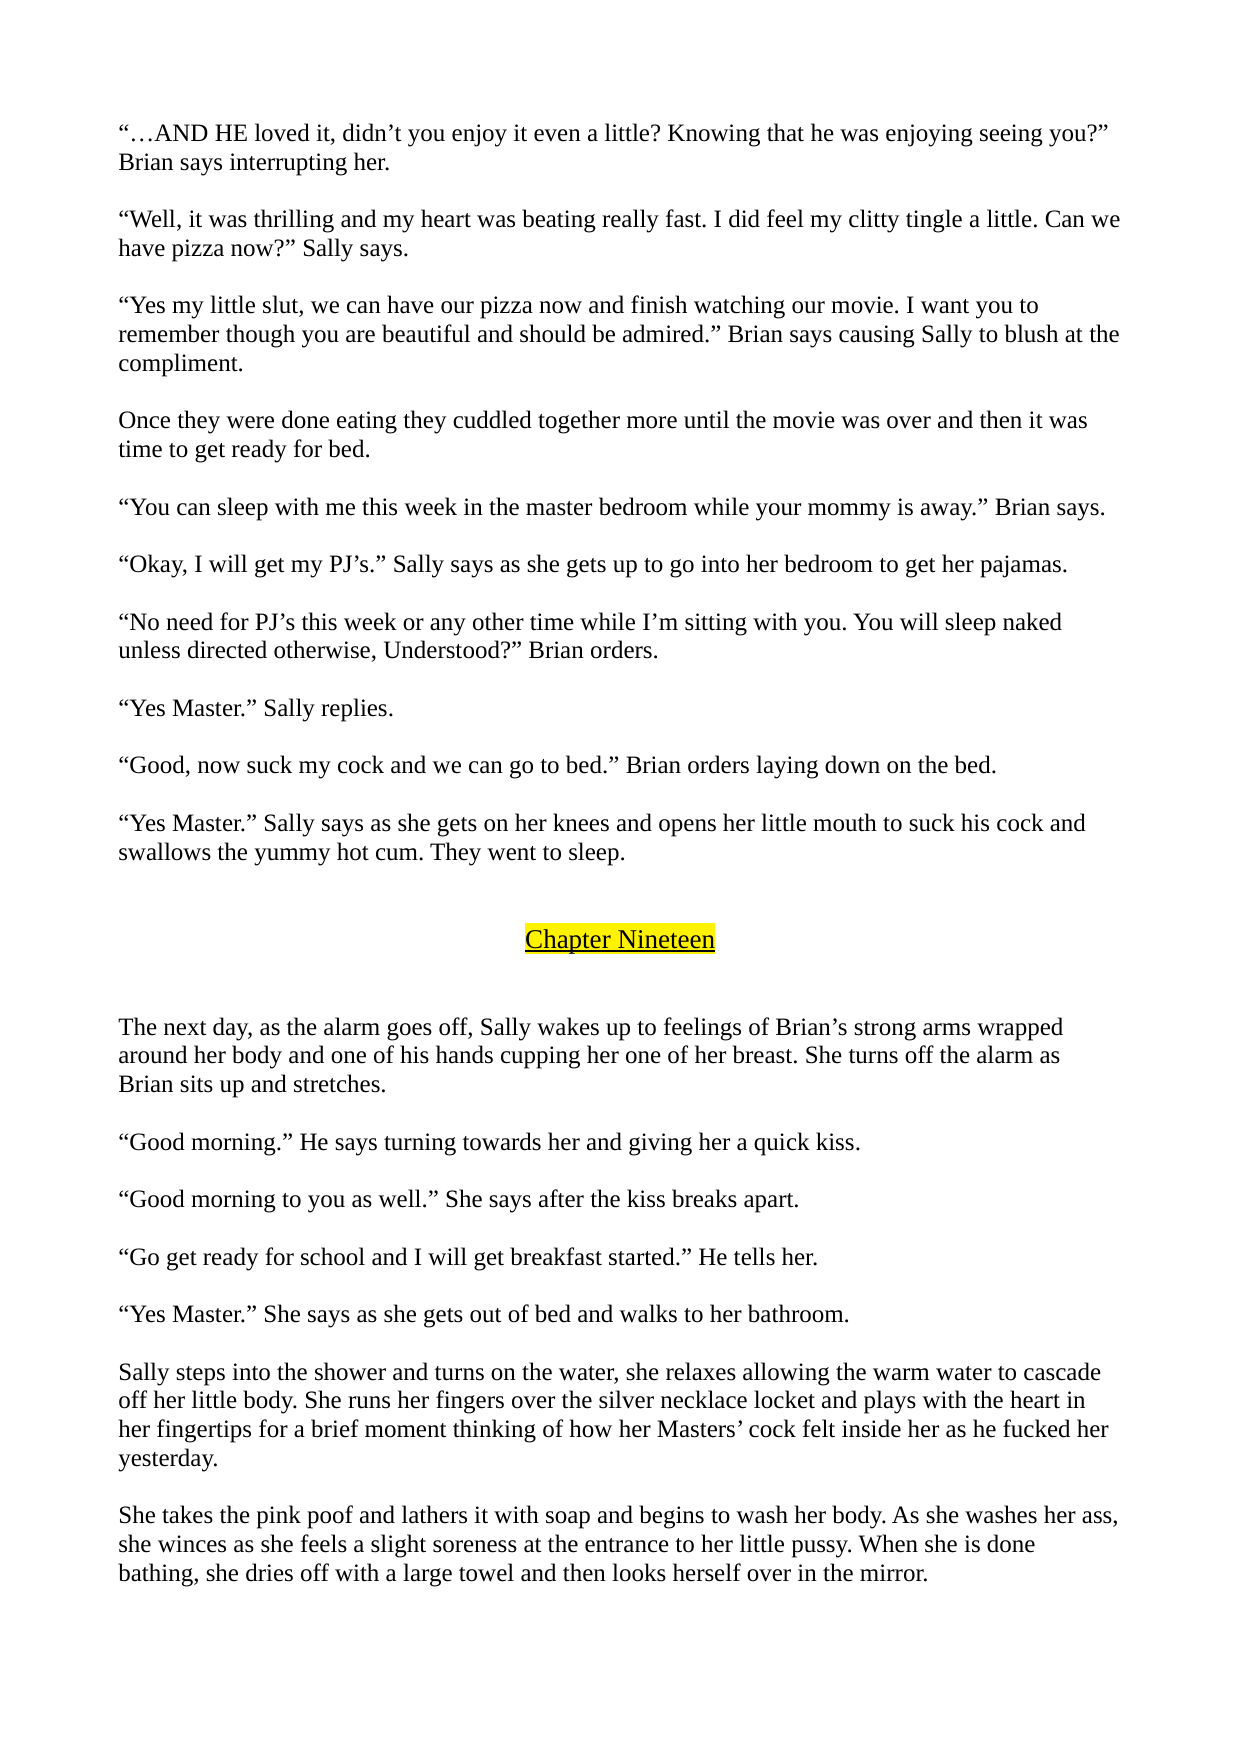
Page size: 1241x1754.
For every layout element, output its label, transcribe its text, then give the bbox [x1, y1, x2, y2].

text “Yes Master.” Sally replies. [118, 693, 1122, 722]
text “Yes Master.” She says as she gets out of bed and walks to her bathroom. [118, 1299, 1122, 1328]
text Once they were done eating they cuddled together more until the movie was over and then it was time to get ready for bed. [118, 406, 1122, 463]
text Chapter Nineteen [118, 923, 1122, 954]
text “Well, it was thrilling and my heart was beating really fast. I did feel my clitty tingle a little. Can we have pizza now?” Sally says. [118, 204, 1122, 262]
text Sally steps into the shower and turns on the water, she relaxes allowing the warm water to cascade off her little body. She runs her fingers over the silver necklace locket and plays with the heart in her fingertips for a brief moment thinking of how her Masters’ cock felt inside her as he fucked her yesterday. [118, 1357, 1122, 1472]
text “…AND HE loved it, didn’t you enjoy it even a little? Knowing that he was enjoying seeing you?” Brian says interrupting her. [118, 118, 1122, 176]
text “You can sleep with me this week in the master bedroom while your mommy is away.” Brian says. [118, 492, 1122, 521]
text The next day, as the alarm goes off, Sally wakes up to feelings of Brian’s strong arms wrapped around her body and one of his hands cupping her one of her breast. She turns off the alarm as Brian sits up and stretches. [118, 1012, 1122, 1098]
text “Okay, I will get my PJ’s.” Sally says as she gets up to go into her bedroom to get her pajamas. [118, 549, 1122, 578]
text “Good, now suck my cock and we can go to bed.” Brian orders laying down on the bed. [118, 751, 1122, 779]
text She takes the pink poof and lathers it with soap and begins to wash her body. As she washes her ass, she winces as she feels a slight soreness at the entrance to her little pussy. When she is done bathing, she dries off with a large towel and then looks herself over in the mirror. [118, 1501, 1122, 1587]
text “Good morning.” He says turning towards her and giving her a quick kiss. [118, 1127, 1122, 1156]
text “Go get ready for school and I will get breakfast started.” He tells her. [118, 1242, 1122, 1271]
text “Good morning to you as well.” She says after the kiss breaks apart. [118, 1184, 1122, 1213]
text “Yes my little slut, we can have our pizza now and finish watching our movie. I want you to remember though you are beautiful and should be admired.” Brian says causing Sally to blush at the compliment. [118, 291, 1122, 377]
text “Yes Master.” Sally says as she gets on her knees and opens her little mouth to suck his cock and swallows the yummy hot cum. They went to sleep. [118, 808, 1122, 866]
text “No need for PJ’s this week or any other time while I’m sitting with you. You will sleep naked unless directed otherwise, Understood?” Brian orders. [118, 607, 1122, 664]
